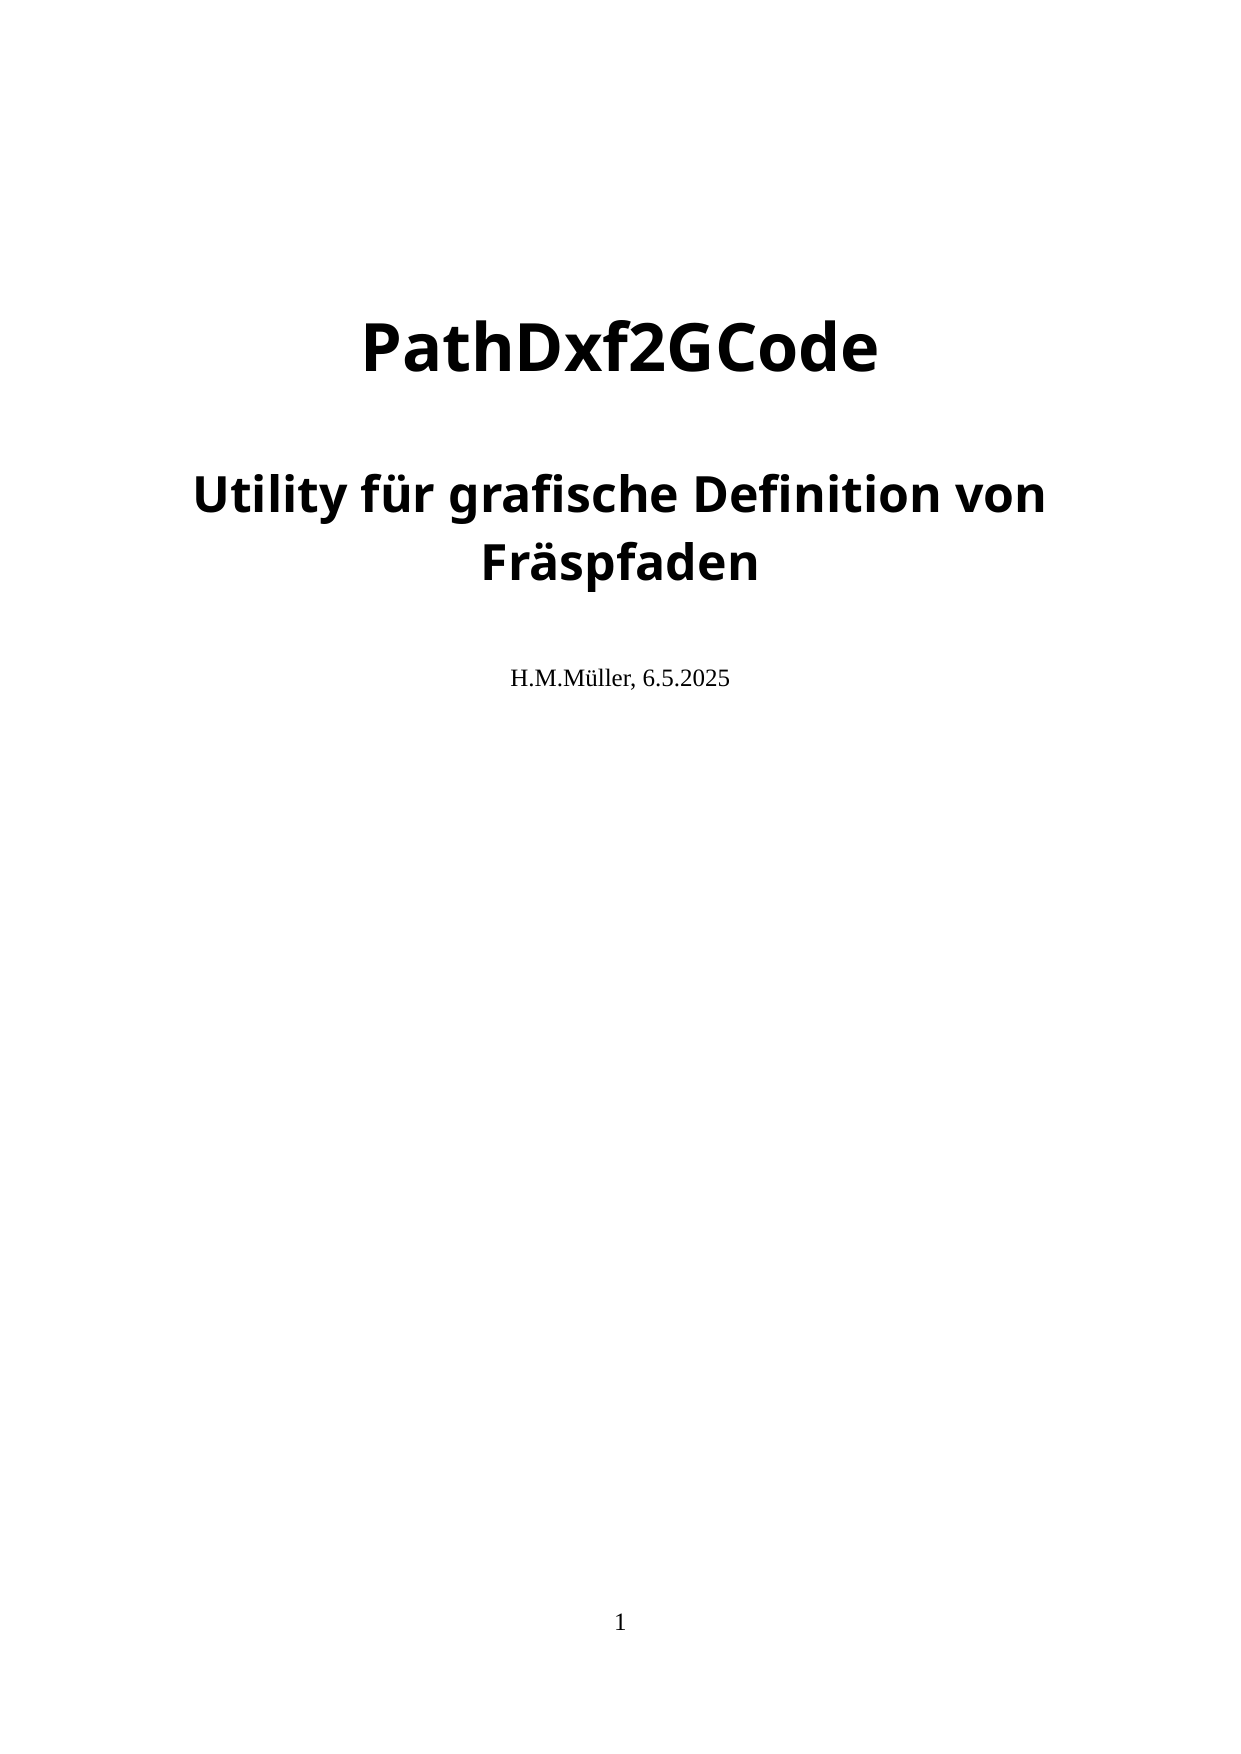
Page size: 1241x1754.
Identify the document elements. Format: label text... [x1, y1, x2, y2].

text Utility für grafische Definition von Fräspfaden [118, 459, 1122, 595]
text PathDxf2GCode [118, 300, 1122, 391]
text H.M.Müller, 6.5.2025 [118, 663, 1122, 692]
